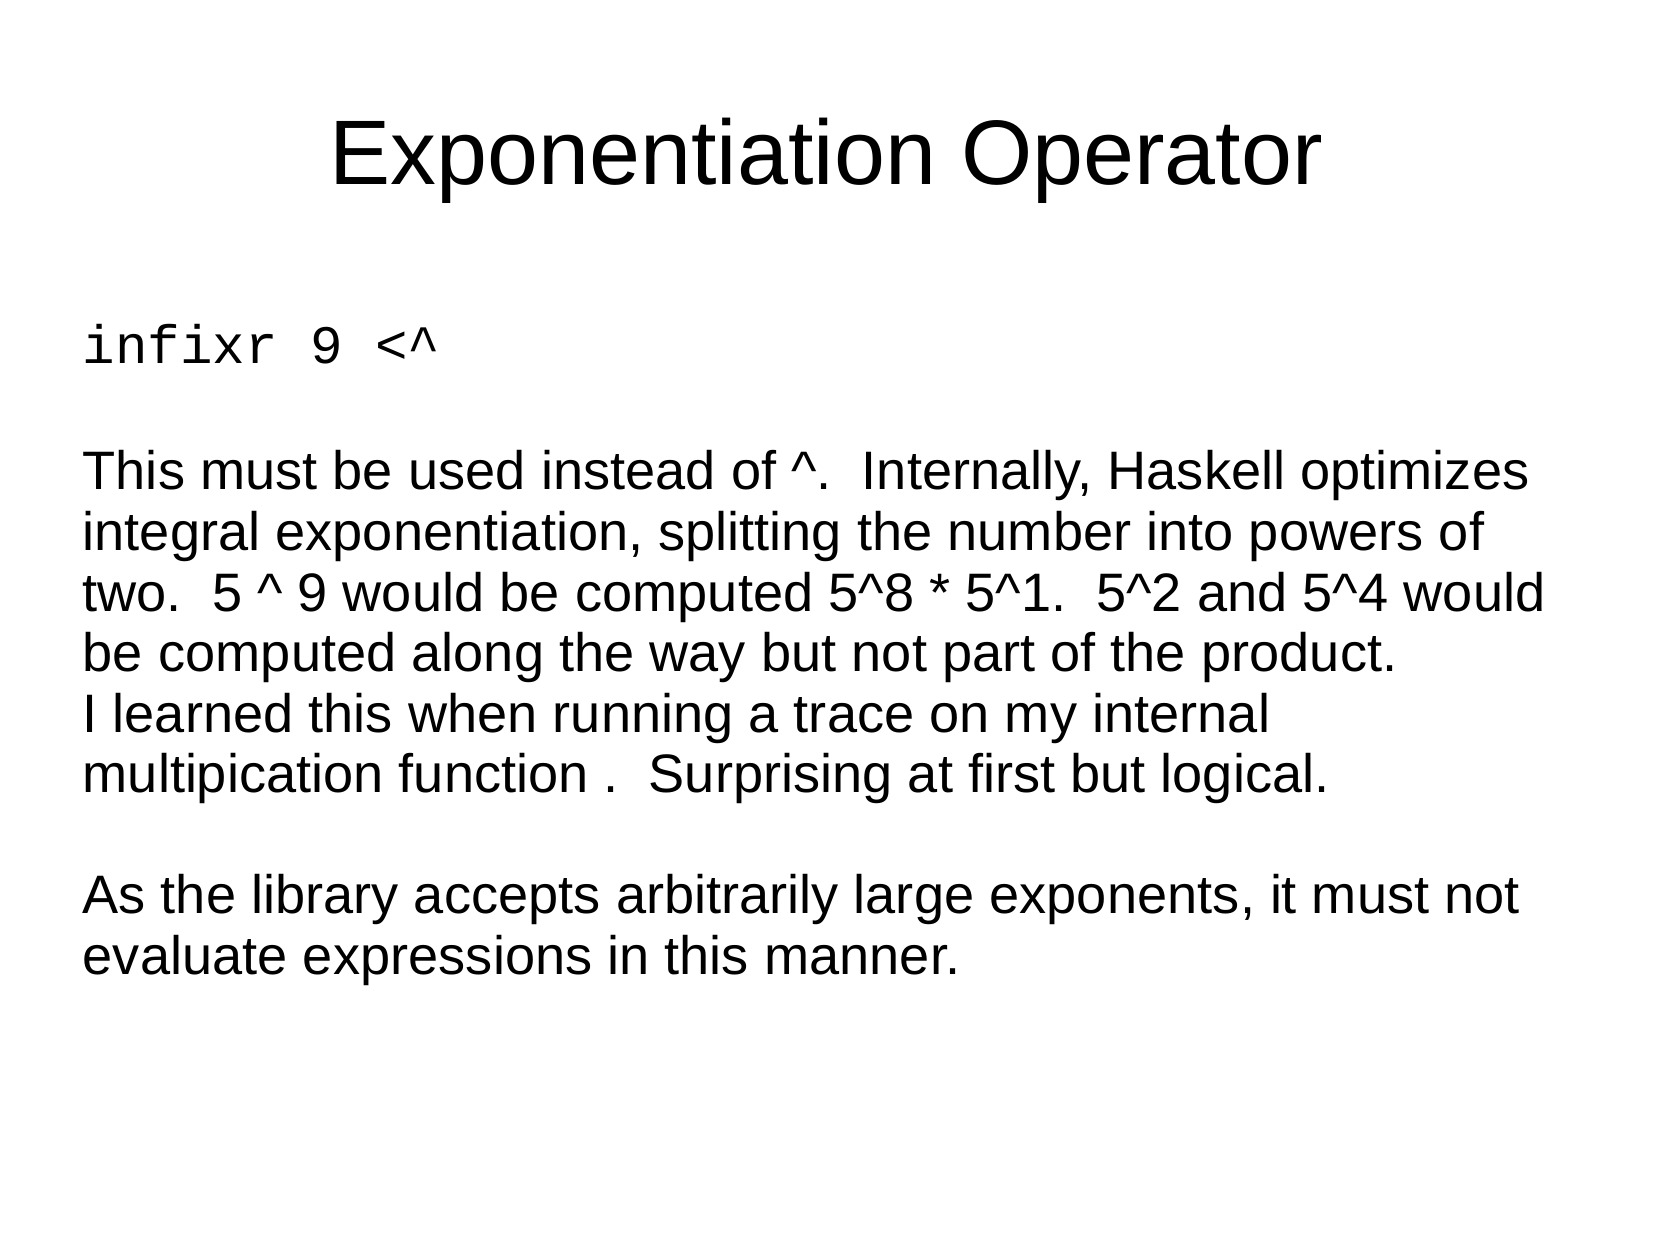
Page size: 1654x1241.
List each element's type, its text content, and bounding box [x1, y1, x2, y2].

title Exponentiation Operator [82, 49, 1571, 238]
subtitle infixr 9 <^ This must be used instead of ^. Internally, Haskell optimizes integral exponentiation, splitting the number into powers of two. 5 ^ 9 would be computed 5^8 * 5^1. 5^2 and 5^4 would be computed along the way but not part of the product. I learned this when running a trace on my internal multipication function . Surprising at first but logical. As the library accepts arbitrarily large exponents, it must not evaluate expressions in this manner. [82, 238, 1576, 1126]
